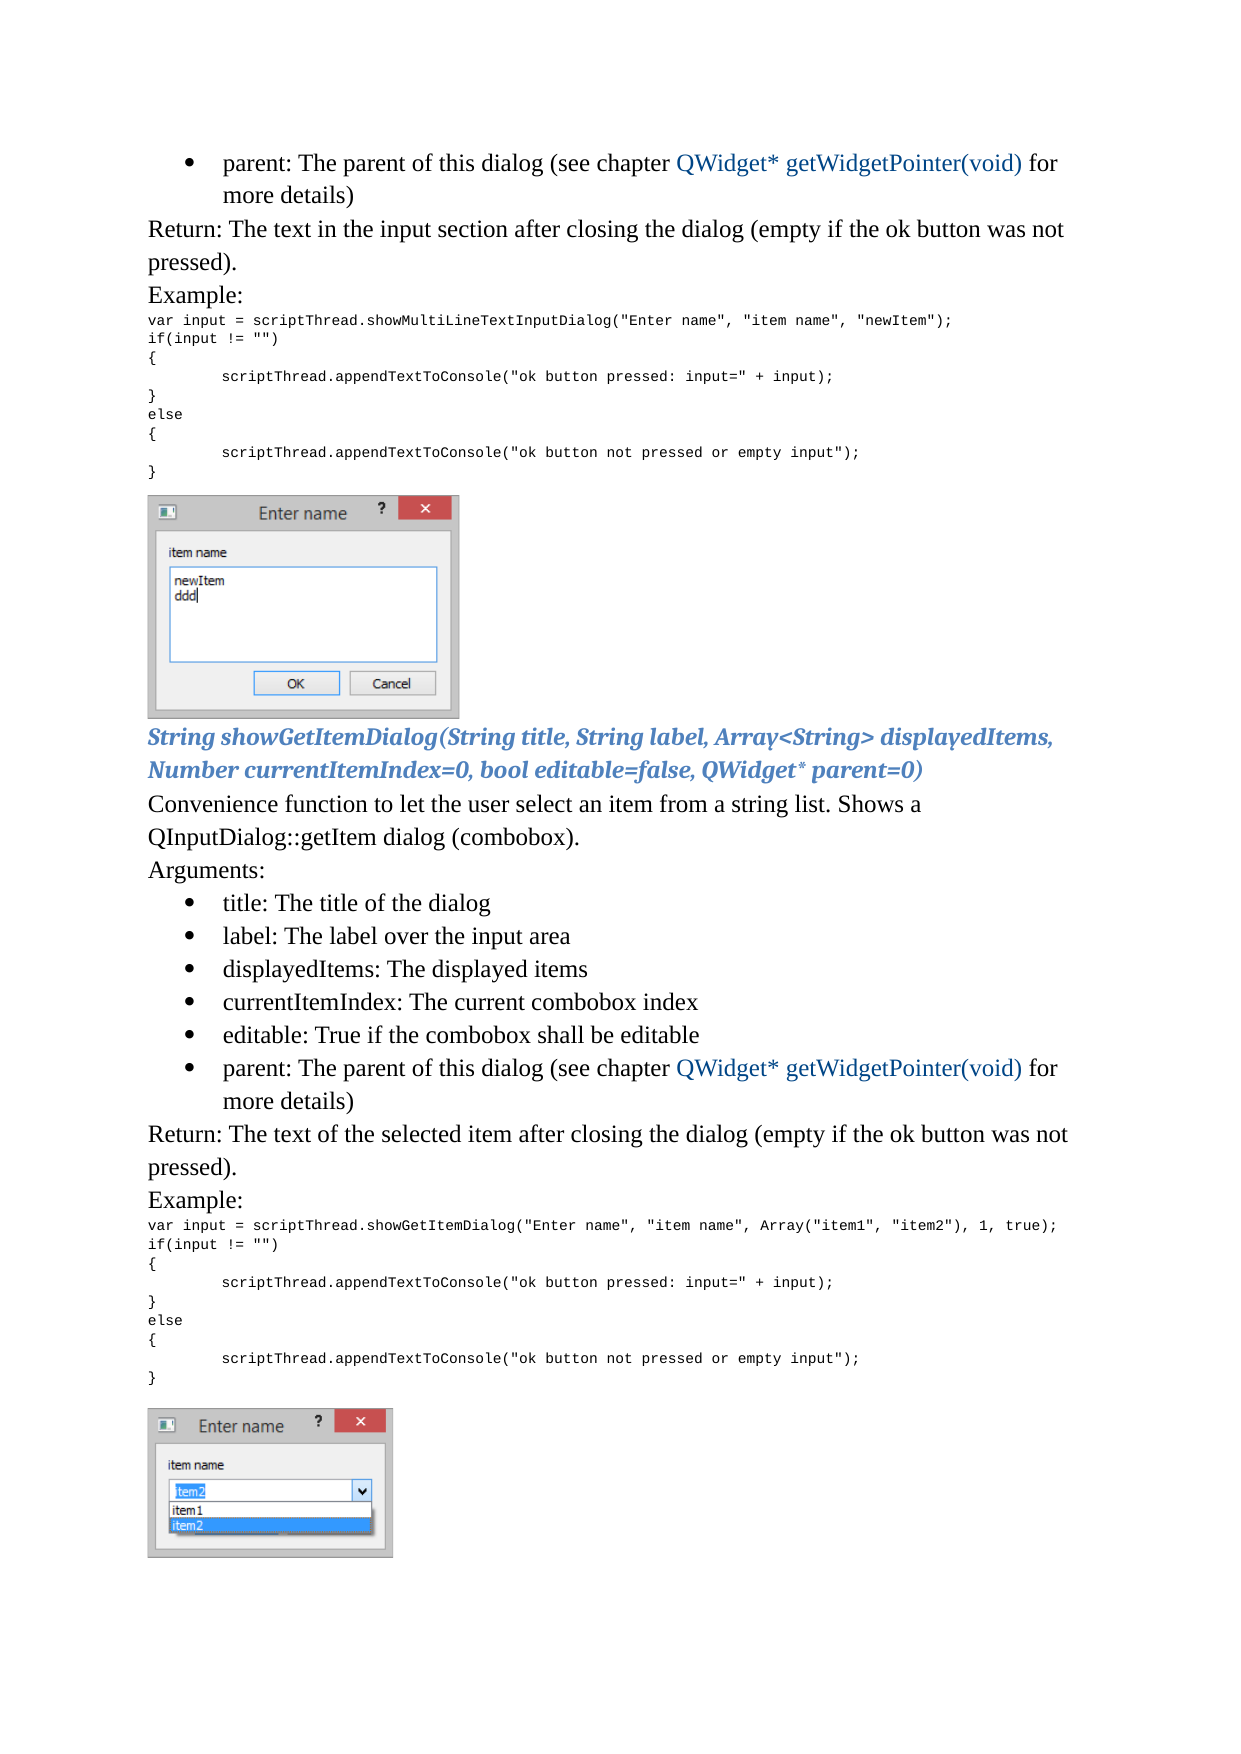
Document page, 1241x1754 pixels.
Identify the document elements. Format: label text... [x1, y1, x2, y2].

text else [148, 1313, 1093, 1330]
list label: The label over the input area [185, 921, 1093, 950]
text { [148, 1256, 1093, 1273]
subtitle String showGetItemDialog(String title, String label, Array<String> displayedItems, Number currentItemIndex=0, bool editable=false, QWidget* parent=0) [148, 486, 1093, 785]
list parent: The parent of this dialog (see chapter QWidget* getWidgetPointer(void) for more details) [185, 148, 1093, 209]
text } [148, 1294, 1093, 1311]
picture [147, 495, 460, 719]
text var input = scriptThread.showGetItemDialog("Enter name", "item name", Array("item1", "item2"), 1, true); [148, 1218, 1093, 1235]
list displayedItems: The displayed items [185, 954, 1093, 983]
text scriptThread.appendTextToConsole("ok button pressed: input=" + input); [148, 1275, 1093, 1292]
text } [148, 464, 1093, 481]
text var input = scriptThread.showMultiLineTextInputDialog("Enter name", "item name", "newItem"); [148, 313, 1093, 329]
list editable: True if the combobox shall be editable [185, 1020, 1093, 1049]
list title: The title of the dialog [185, 888, 1093, 917]
text Arguments: [148, 855, 1093, 884]
text } [148, 1370, 1093, 1387]
text scriptThread.appendTextToConsole("ok button not pressed or empty input"); [148, 445, 1093, 462]
list currentItemIndex: The current combobox index [185, 987, 1093, 1016]
list parent: The parent of this dialog (see chapter QWidget* getWidgetPointer(void) for more details) [185, 1053, 1093, 1115]
text else [148, 407, 1093, 424]
text if(input != "") [148, 332, 1093, 348]
text Example: [148, 280, 1093, 308]
text { [148, 426, 1093, 443]
text Example: [148, 1185, 1093, 1214]
text Return: The text in the input section after closing the dialog (empty if the ok button was not pressed). [148, 214, 1093, 275]
text scriptThread.appendTextToConsole("ok button pressed: input=" + input); [148, 369, 1093, 386]
text scriptThread.appendTextToConsole("ok button not pressed or empty input"); [148, 1351, 1093, 1368]
text { [148, 1332, 1093, 1349]
text Convenience function to let the user select an item from a string list. Shows a QInputDialog::getItem dialog (combobox). [148, 789, 1093, 851]
text Return: The text of the selected item after closing the dialog (empty if the ok button was not pressed). [148, 1119, 1093, 1181]
picture [147, 1408, 394, 1558]
text if(input != "") [148, 1237, 1093, 1254]
text { [148, 351, 1093, 367]
text } [148, 388, 1093, 405]
